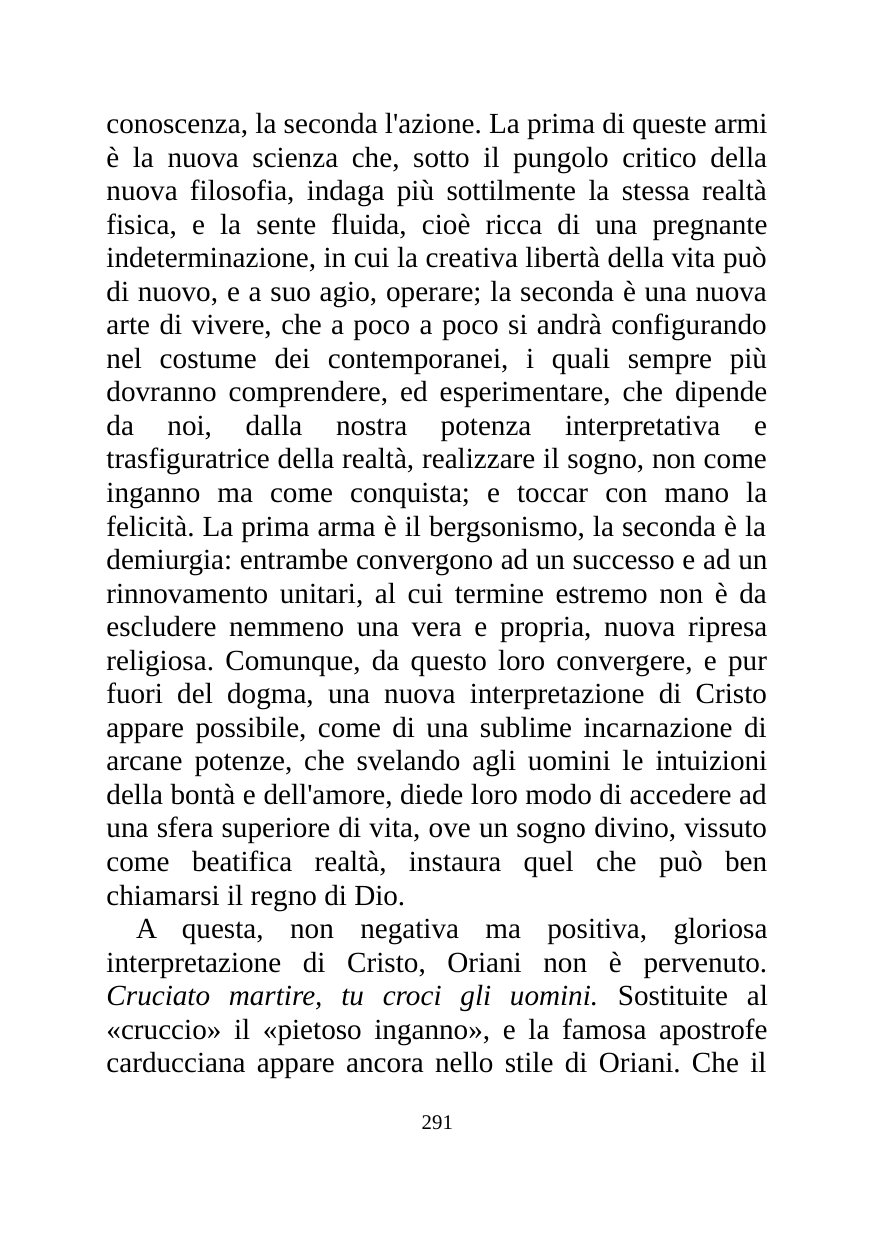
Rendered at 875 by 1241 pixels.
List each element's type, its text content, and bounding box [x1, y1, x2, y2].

text conoscenza, la seconda l'azione. La prima di queste armi è la nuova scienza che, sotto il pungolo critico della nuova filosofia, indaga più sottilmente la stessa realtà fisica, e la sente fluida, cioè ricca di una pregnante indeterminazione, in cui la creativa libertà della vita può di nuovo, e a suo agio, operare; la seconda è una nuova arte di vivere, che a poco a poco si andrà configurando nel costume dei contemporanei, i quali sempre più dovranno comprendere, ed esperimentare, che dipende da noi, dalla nostra potenza interpretativa e trasfiguratrice della realtà, realizzare il sogno, non come inganno ma come conquista; e toccar con mano la felicità. La prima arma è il bergsonismo, la seconda è la demiurgia: entrambe convergono ad un successo e ad un rinnovamento unitari, al cui termine estremo non è da escludere nemmeno una vera e propria, nuova ripresa religiosa. Comunque, da questo loro convergere, e pur fuori del dogma, una nuova interpretazione di Cristo appare possibile, come di una sublime incarnazione di arcane potenze, che svelando agli uomini le intuizioni della bontà e dell'amore, diede loro modo di accedere ad una sfera superiore di vita, ove un sogno divino, vissuto come beatifica realtà, instaura quel che può ben chiamarsi il regno di Dio. [106, 106, 768, 911]
text A questa, non negativa ma positiva, gloriosa interpretazione di Cristo, Oriani non è pervenuto. Cruciato martire, tu croci gli uomini. Sostituite al «cruccio» il «pietoso inganno», e la famosa apostrofe carducciana appare ancora nello stile di Oriani. Che il [106, 911, 768, 1079]
